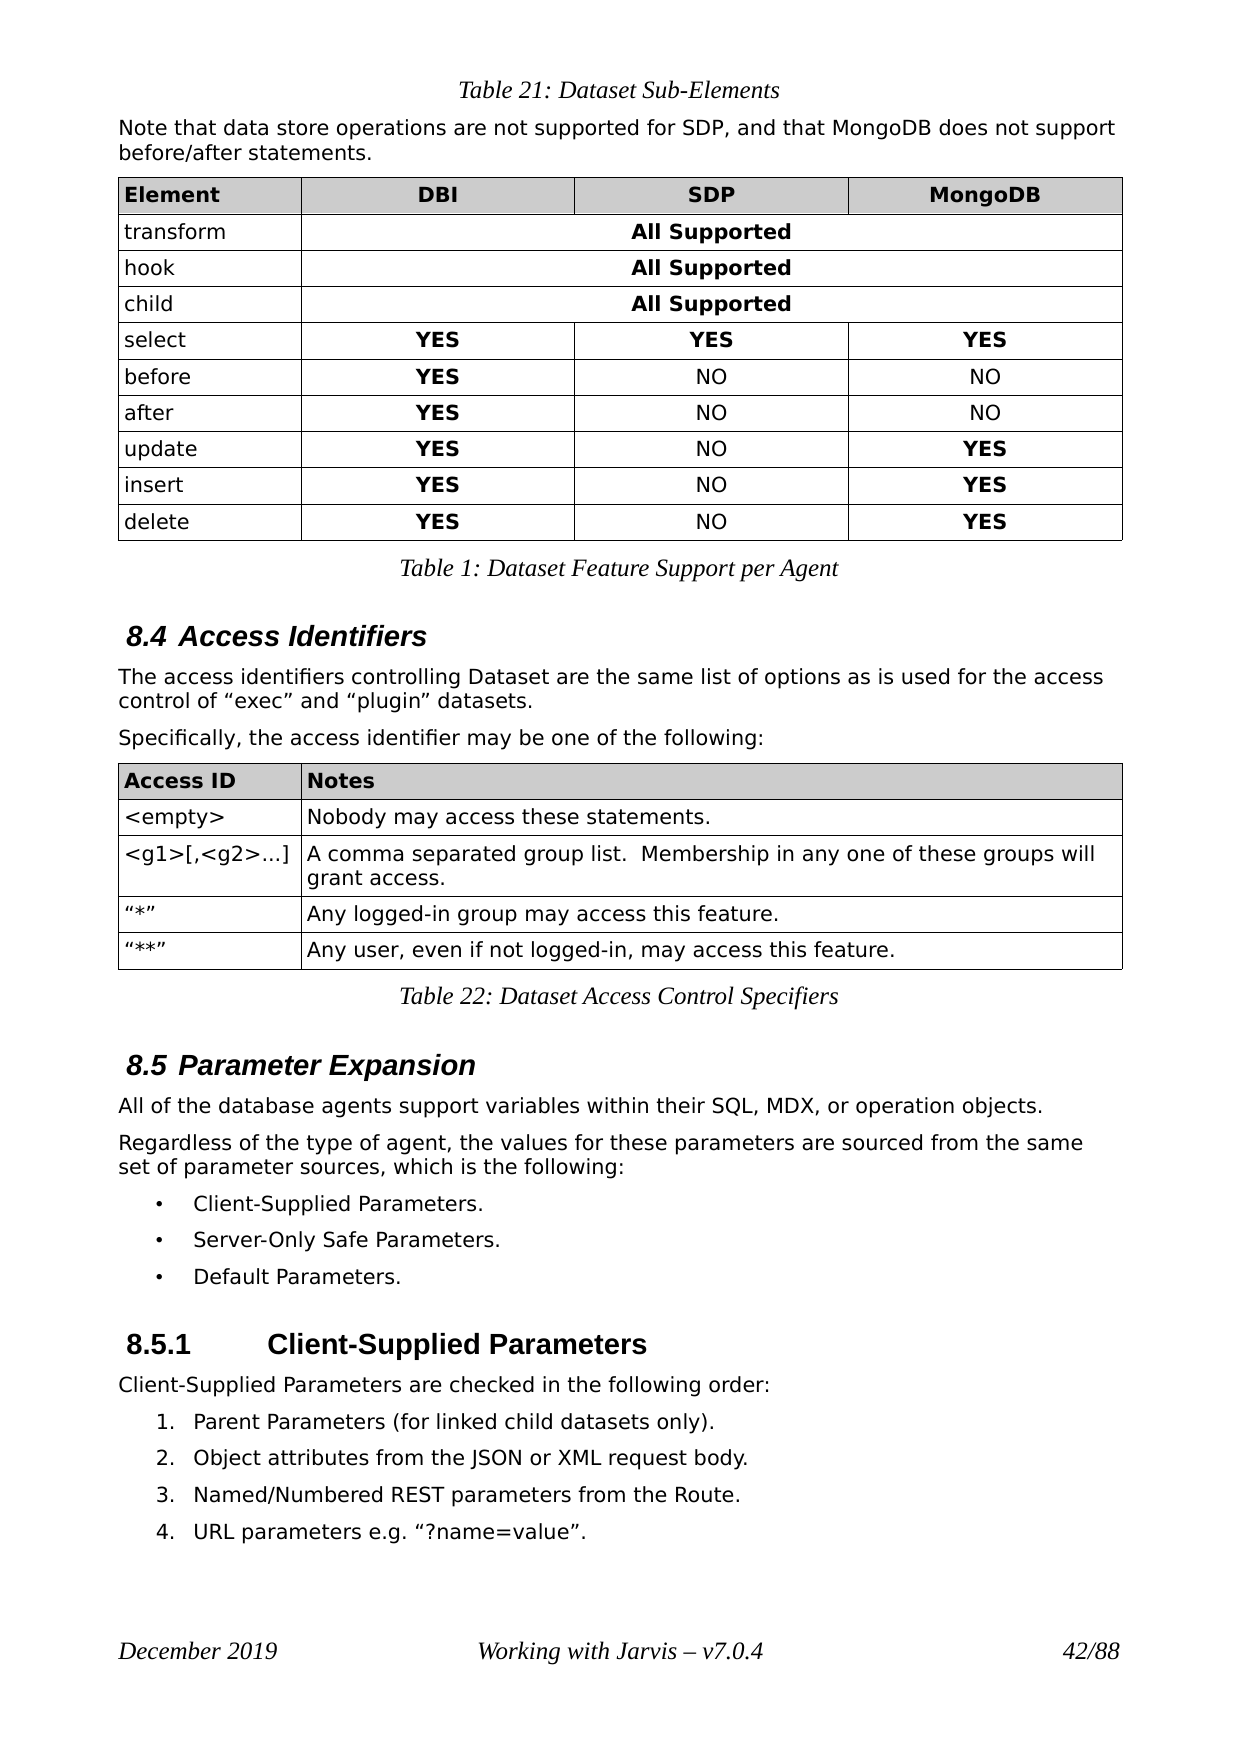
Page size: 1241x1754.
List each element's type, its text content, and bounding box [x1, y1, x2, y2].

table_cell “*” [119, 897, 301, 932]
table_cell child [119, 287, 301, 322]
table_header DBI [302, 178, 574, 213]
table_cell YES [302, 360, 574, 395]
table_cell YES [302, 432, 574, 467]
table_cell NO [575, 396, 848, 431]
table_cell YES [302, 468, 574, 503]
text Table 1: Dataset Feature Support per Agent [118, 553, 1122, 582]
table_cell NO [575, 468, 848, 503]
table_cell All Supported [302, 251, 1122, 286]
table_cell <g1>[,<g2>...] [119, 836, 301, 896]
text Note that data store operations are not supported for SDP, and that MongoDB does not support before/after statements. [118, 116, 1122, 165]
list Default Parameters. [156, 1265, 1122, 1289]
table_cell Nobody may access these statements. [302, 800, 1122, 835]
table_cell “**” [119, 933, 301, 968]
table_cell YES [302, 323, 574, 358]
table_cell update [119, 432, 301, 467]
text All of the database agents support variables within their SQL, MDX, or operation objects. [118, 1094, 1122, 1118]
table_cell NO [575, 432, 848, 467]
table_cell YES [575, 323, 848, 358]
table_cell Any logged-in group may access this feature. [302, 897, 1122, 932]
text Table 21: Dataset Sub-Elements [118, 75, 1122, 104]
table_cell delete [119, 505, 301, 540]
table_header MongoDB [849, 178, 1122, 213]
table_cell YES [302, 396, 574, 431]
table_cell NO [849, 360, 1122, 395]
list Client-Supplied Parameters. [156, 1192, 1122, 1216]
text Regardless of the type of agent, the values for these parameters are sourced from the same set of parameter sources, which is the following: [118, 1131, 1122, 1179]
table_cell after [119, 396, 301, 431]
list Parent Parameters (for linked child datasets only). [156, 1410, 1122, 1434]
table_header Access ID [119, 764, 301, 799]
table_cell select [119, 323, 301, 358]
text Client-Supplied Parameters are checked in the following order: [118, 1373, 1122, 1397]
subtitle Client-Supplied Parameters [118, 1327, 1122, 1360]
list URL parameters e.g. “?name=value”. [156, 1520, 1122, 1544]
list Named/Numbered REST parameters from the Route. [156, 1483, 1122, 1507]
table_cell All Supported [302, 287, 1122, 322]
table_cell YES [849, 505, 1122, 540]
table_cell YES [849, 468, 1122, 503]
subtitle Parameter Expansion [118, 1048, 1122, 1081]
table_cell NO [575, 360, 848, 395]
table_header SDP [575, 178, 848, 213]
list Server-Only Safe Parameters. [156, 1228, 1122, 1253]
table_cell hook [119, 251, 301, 286]
text Specifically, the access identifier may be one of the following: [118, 726, 1122, 750]
table_cell transform [119, 215, 301, 250]
list Object attributes from the JSON or XML request body. [156, 1446, 1122, 1471]
table_cell A comma separated group list. Membership in any one of these groups will grant access. [302, 836, 1122, 896]
table_cell NO [575, 505, 848, 540]
table_cell YES [849, 323, 1122, 358]
table_cell Any user, even if not logged-in, may access this feature. [302, 933, 1122, 968]
table_cell before [119, 360, 301, 395]
text Table 22: Dataset Access Control Specifiers [118, 981, 1122, 1010]
text The access identifiers controlling Dataset are the same list of options as is used for the access control of “exec” and “plugin” datasets. [118, 665, 1122, 714]
table_cell <empty> [119, 800, 301, 835]
table_cell insert [119, 468, 301, 503]
table_cell NO [849, 396, 1122, 431]
table_header Notes [302, 764, 1122, 799]
subtitle Access Identifiers [118, 619, 1122, 653]
table_header Element [119, 178, 301, 213]
table_cell YES [849, 432, 1122, 467]
table_cell All Supported [302, 215, 1122, 250]
table_cell YES [302, 505, 574, 540]
